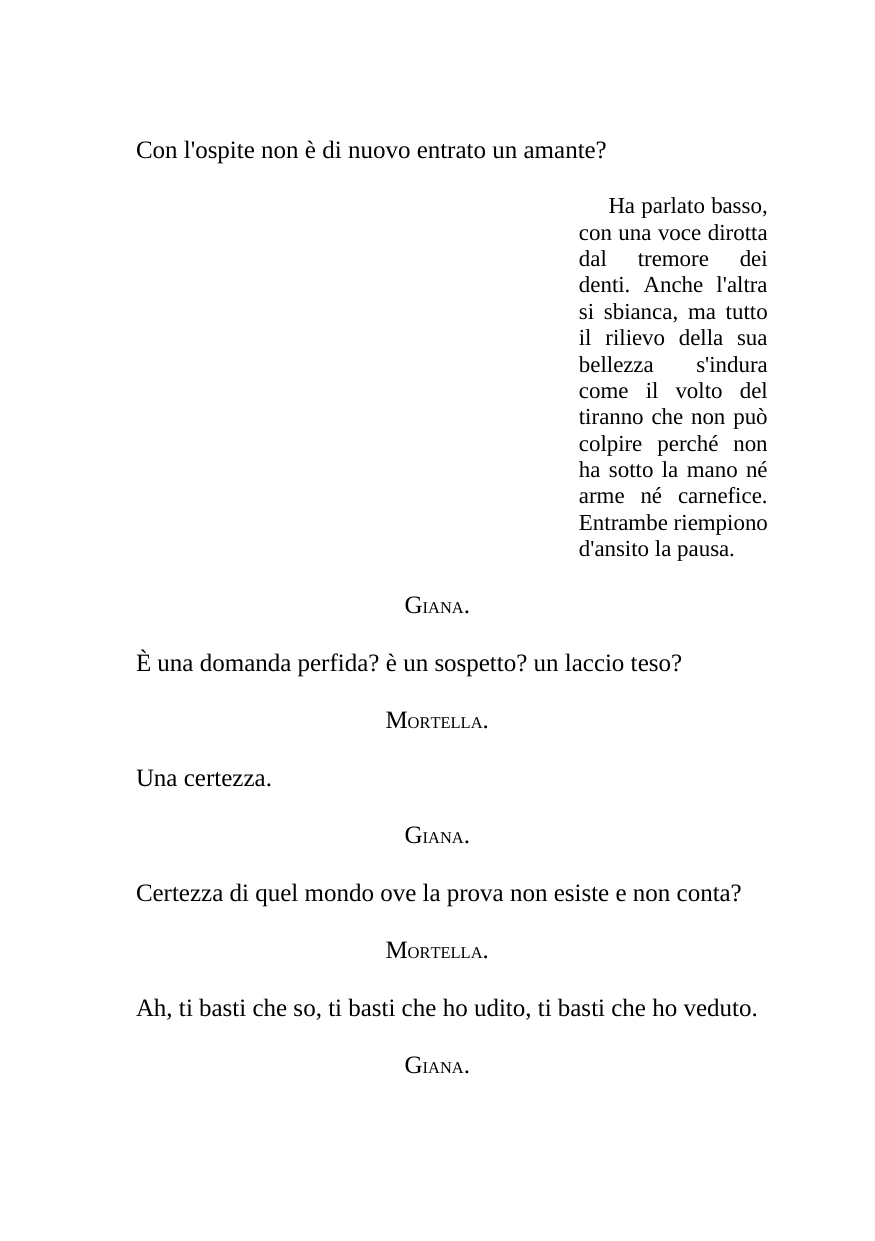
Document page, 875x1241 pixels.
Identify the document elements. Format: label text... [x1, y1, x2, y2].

text Certezza di quel mondo ove la prova non esiste e non conta? [106, 878, 768, 906]
text Mortella. [106, 705, 768, 734]
text È una domanda perfida? è un sospetto? un laccio teso? [106, 648, 768, 676]
text Giana. [106, 590, 768, 619]
text Giana. [106, 820, 768, 849]
text Mortella. [106, 935, 768, 964]
text Una certezza. [106, 763, 768, 791]
text Giana. [106, 1050, 768, 1079]
text Ha parlato basso, con una voce dirotta dal tremore dei denti. Anche l'altra si sbianca, ma tutto il rilievo della sua bellezza s'indura come il volto del tiranno che non può colpire perché non ha sotto la mano né arme né carnefice. Entrambe riempiono d'ansito la pausa. [579, 192, 768, 561]
text Ah, ti basti che so, ti basti che ho udito, ti basti che ho veduto. [106, 993, 768, 1021]
text Con l'ospite non è di nuovo entrato un amante? [106, 135, 768, 164]
